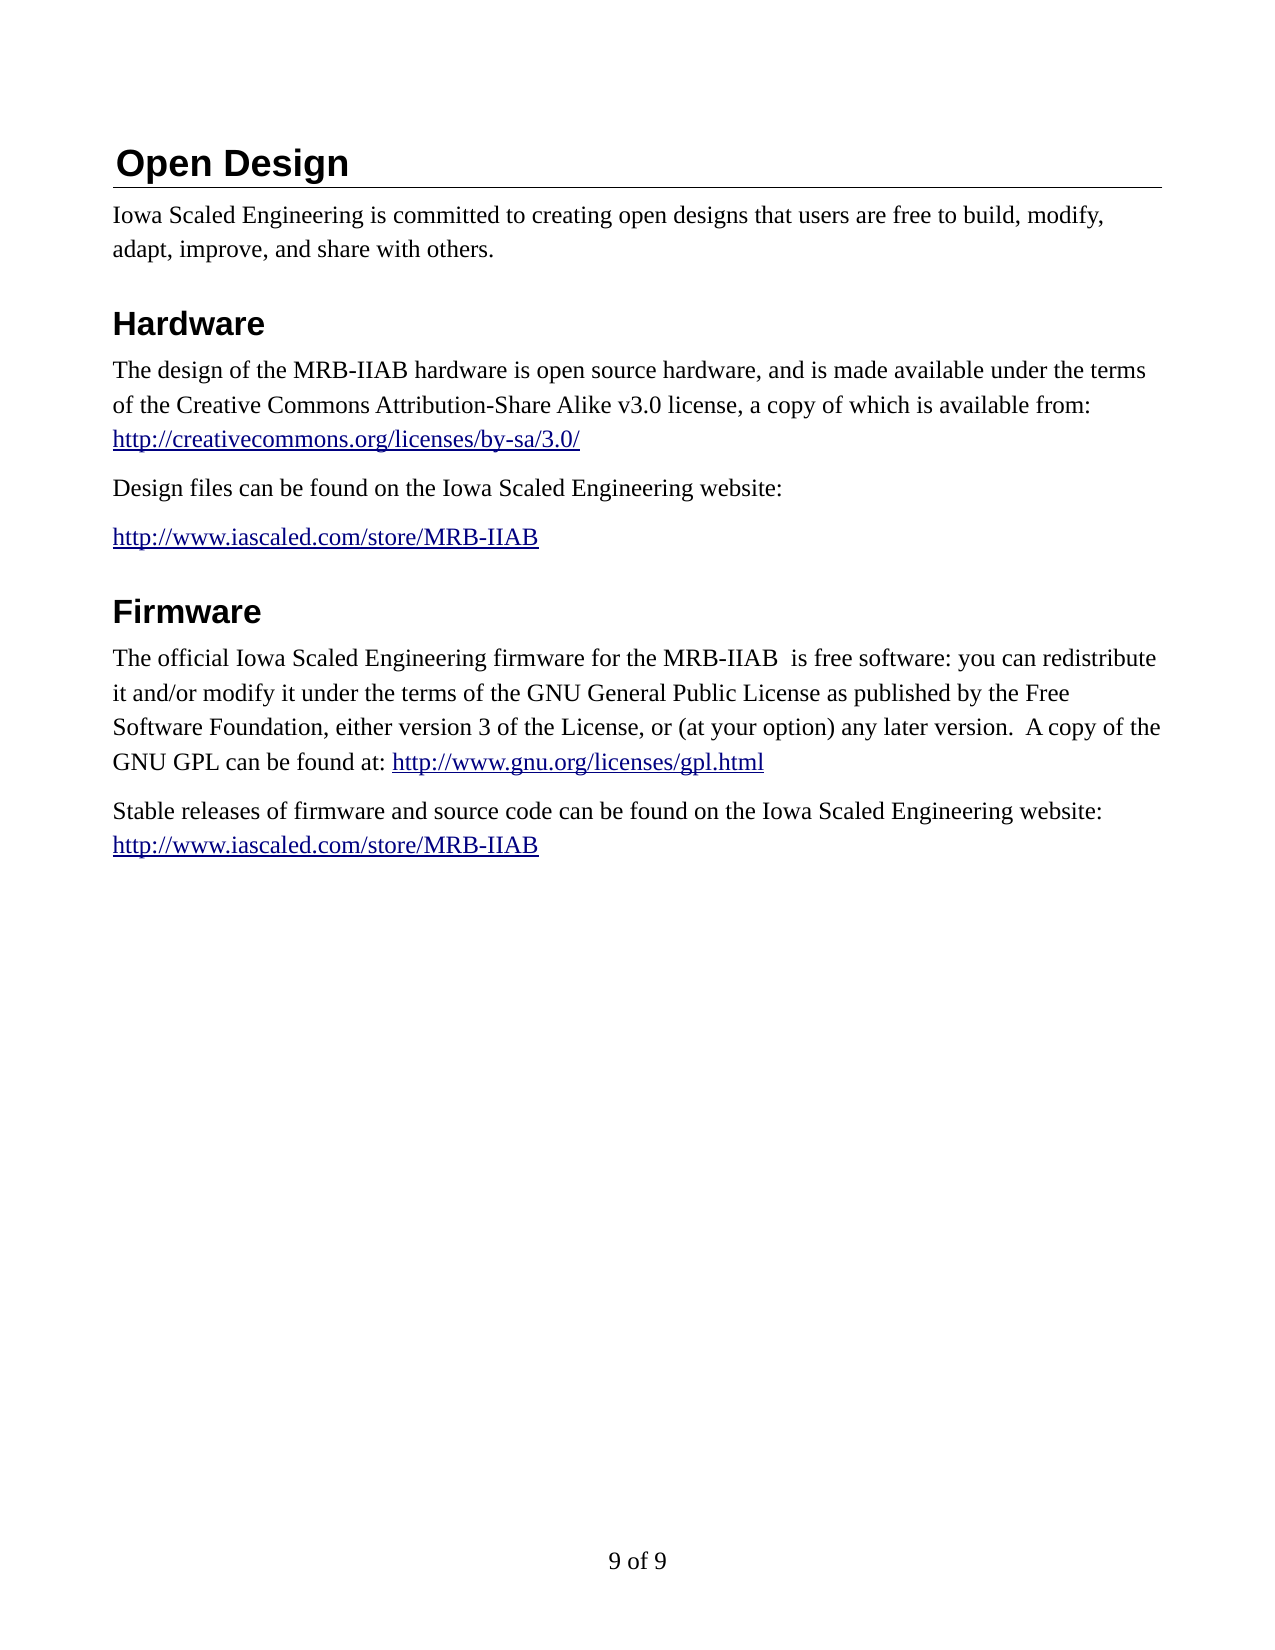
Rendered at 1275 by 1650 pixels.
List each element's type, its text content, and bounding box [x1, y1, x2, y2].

text The official Iowa Scaled Engineering firmware for the MRB-IIAB is free software: you can redistribute it and/or modify it under the terms of the GNU General Public License as published by the Free Software Foundation, either version 3 of the License, or (at your option) any later version. A copy of the GNU GPL can be found at: http://www.gnu.org/licenses/gpl.html [112, 643, 1162, 776]
text Stable releases of firmware and source code can be found on the Iowa Scaled Engineering website: http://www.iascaled.com/store/MRB-IIAB [112, 796, 1162, 859]
text Iowa Scaled Engineering is committed to creating open designs that users are free to build, modify, adapt, improve, and share with others. [112, 200, 1162, 263]
text The design of the MRB-IIAB hardware is open source hardware, and is made available under the terms of the Creative Commons Attribution-Share Alike v3.0 license, a copy of which is available from: http://creativecommons.org/licenses/by-sa/3.0/ [112, 355, 1162, 453]
subtitle Firmware [112, 592, 1162, 631]
text Design files can be found on the Iowa Scaled Engineering website: [112, 473, 1162, 502]
text http://www.iascaled.com/store/MRB-IIAB [112, 522, 1162, 551]
subtitle Hardware [112, 304, 1162, 343]
subtitle Open Design [112, 137, 1162, 187]
